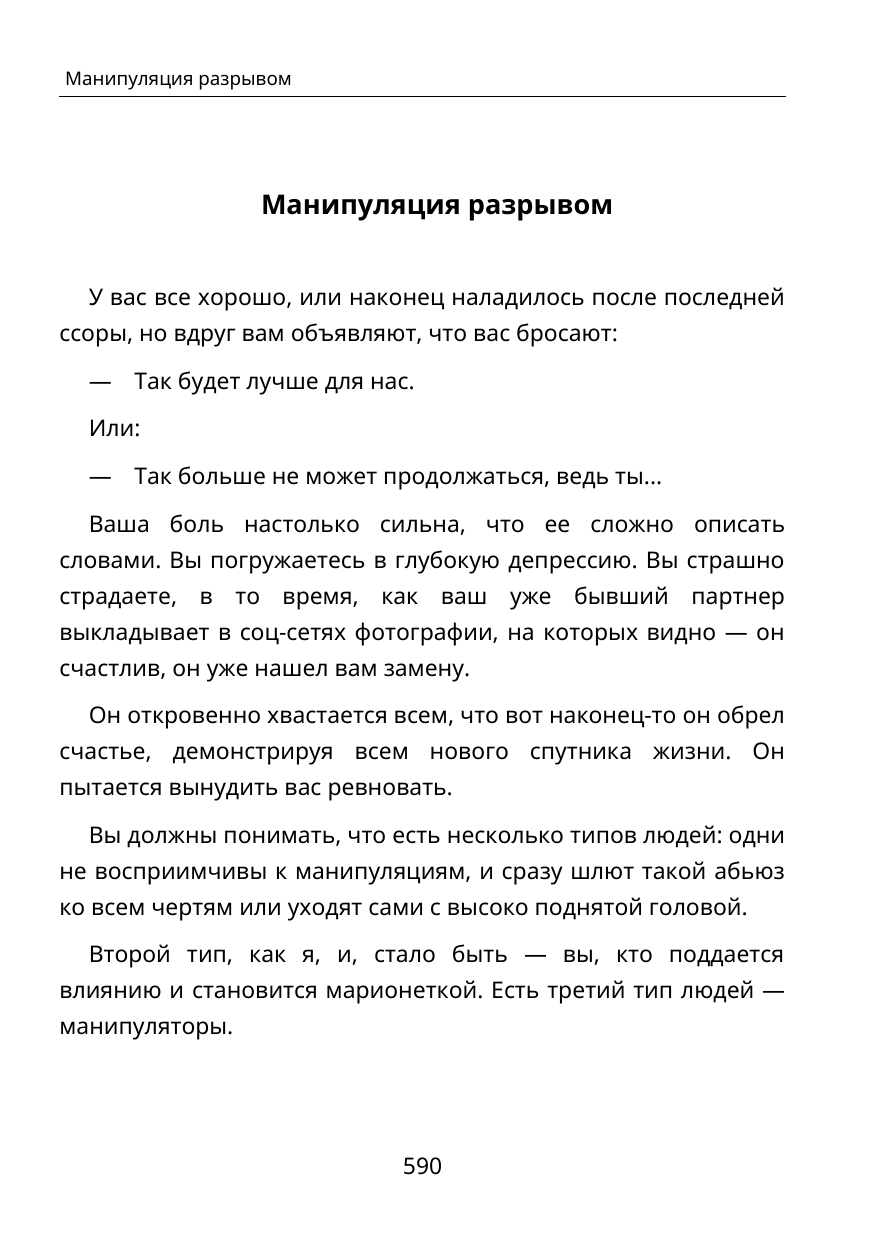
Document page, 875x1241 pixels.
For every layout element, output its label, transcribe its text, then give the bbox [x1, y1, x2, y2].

list Так будет лучше для нас. [59, 365, 786, 396]
text Второй тип, как я, и, стало быть — вы, кто поддается влиянию и становится марионеткой. Есть третий тип людей — манипуляторы. [59, 938, 786, 1042]
list Так больше не может продолжаться, ведь ты... [59, 460, 786, 491]
text Он откровенно хвастается всем, что вот наконец-то он обрел счастье, демонстрируя всем нового спутника жизни. Он пытается вынудить вас ревновать. [59, 699, 786, 802]
subtitle Манипуляция разрывом [59, 185, 786, 222]
text Вы должны понимать, что есть несколько типов людей: одни не восприимчивы к манипуляциям, и сразу шлют такой абьюз ко всем чертям или уходят сами с высоко поднятой головой. [59, 819, 786, 922]
text У вас все хорошо, или наконец наладилось после последней ссоры, но вдруг вам объявляют, что вас бросают: [59, 281, 786, 348]
text Или: [59, 412, 786, 444]
text Ваша боль настолько сильна, что ее сложно описать словами. Вы погружаетесь в глубокую депрессию. Вы страшно страдаете, в то время, как ваш уже бывший партнер выкладывает в соц-сетях фотографии, на которых видно — он счастлив, он уже нашел вам замену. [59, 508, 786, 683]
